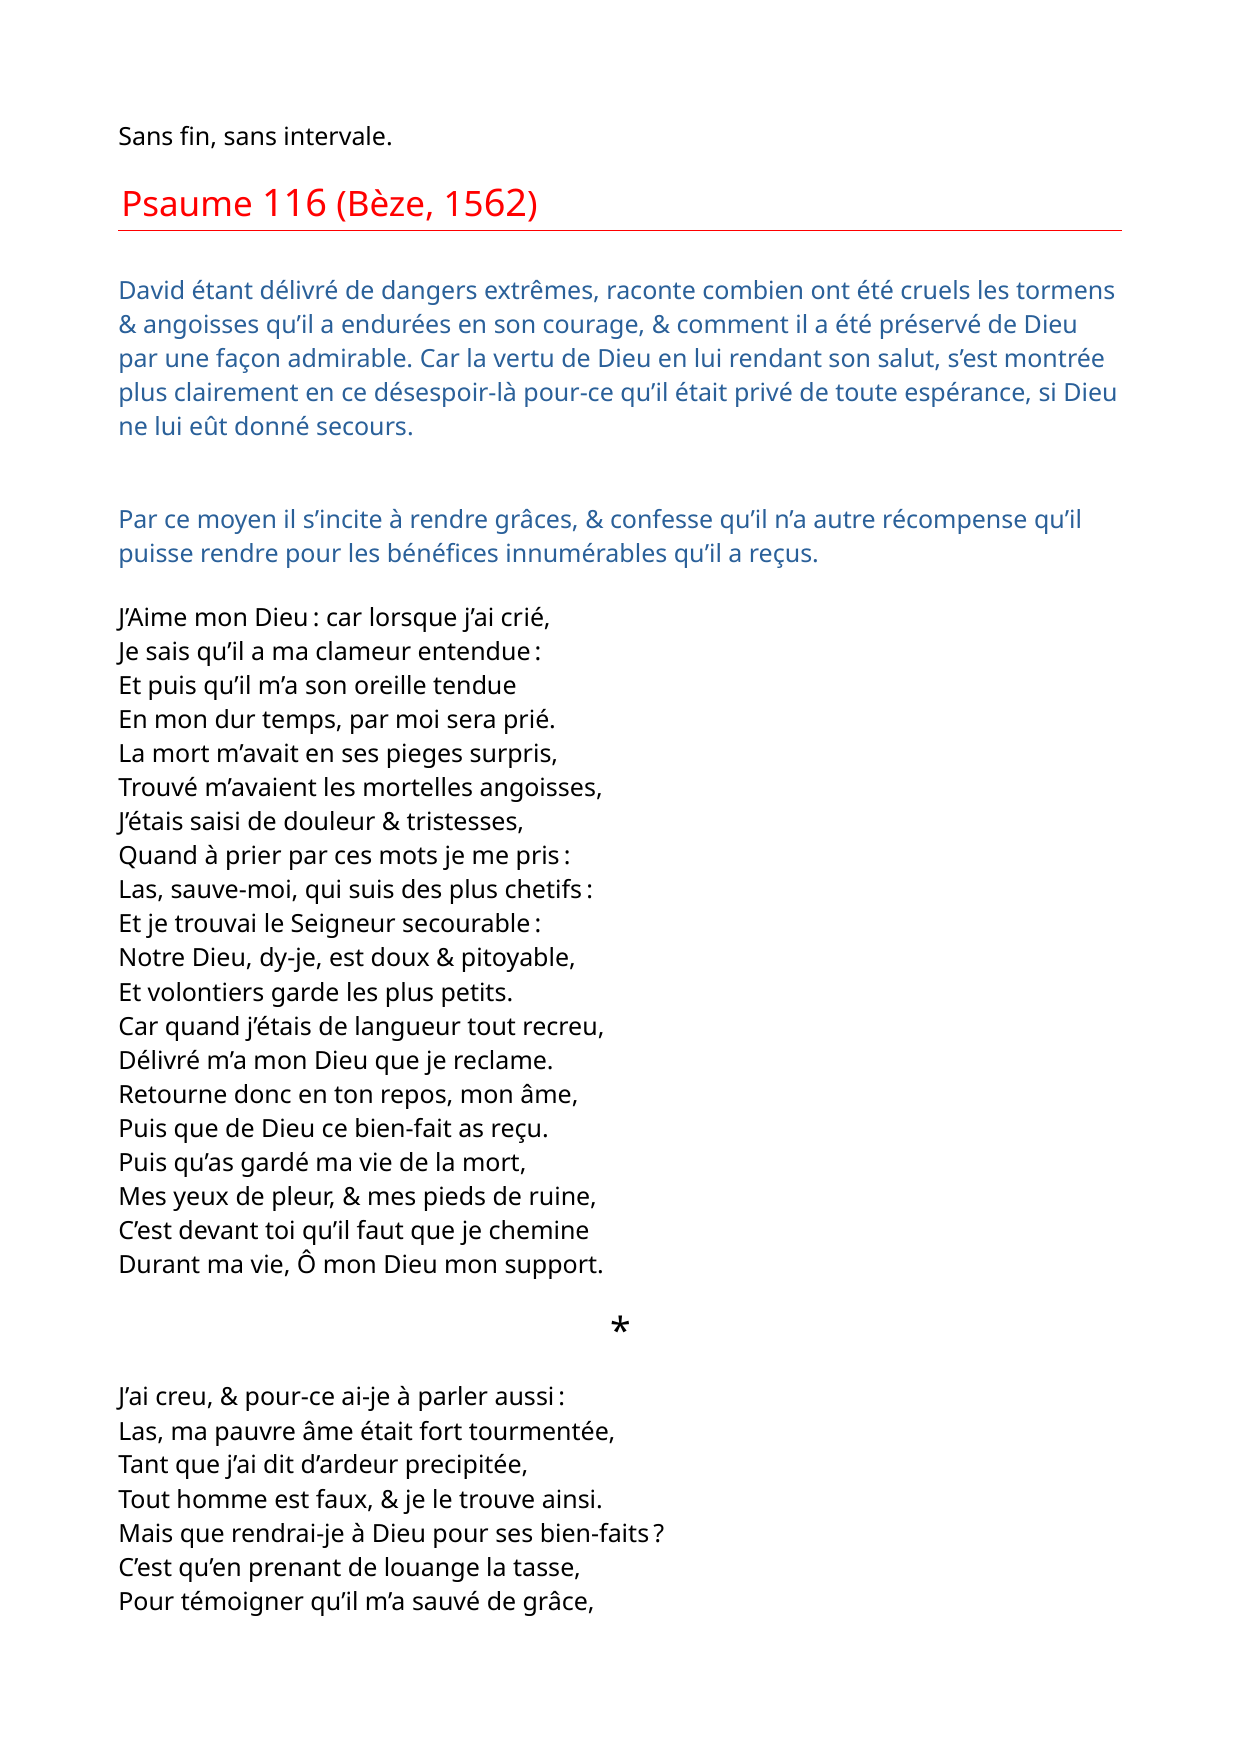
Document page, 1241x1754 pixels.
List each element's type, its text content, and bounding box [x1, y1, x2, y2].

text Et puis qu’il m’a son oreille tendue [118, 668, 1122, 702]
text Las, sauve-moi, qui suis des plus chetifs : [118, 872, 1122, 906]
text Retourne donc en ton repos, mon âme, [118, 1076, 1122, 1110]
text La mort m’avait en ses pieges surpris, [118, 736, 1122, 770]
text Et volontiers garde les plus petits. [118, 974, 1122, 1008]
text Trouvé m’avaient les mortelles angoisses, [118, 770, 1122, 804]
text J’ai creu, & pour-ce ai-je à parler aussi : [118, 1379, 1122, 1413]
text C’est devant toi qu’il faut que je chemine [118, 1213, 1122, 1247]
text Par ce moyen il s’incite à rendre grâces, & confesse qu’il n’a autre récompense qu’il puisse rendre pour les bénéfices innumérables qu’il a reçus. [118, 502, 1122, 570]
text J’Aime mon Dieu : car lorsque j’ai crié, [118, 599, 1122, 633]
text Et je trouvai le Seigneur secourable : [118, 906, 1122, 940]
text Tant que j’ai dit d’ardeur precipitée, [118, 1447, 1122, 1481]
subtitle Psaume 116 (Bèze, 1562) [118, 173, 1122, 230]
text David étant délivré de dangers extrêmes, raconte combien ont été cruels les tormens & angoisses qu’il a endurées en son courage, & comment il a été préservé de Dieu par une façon admirable. Car la vertu de Dieu en lui rendant son salut, s’est montrée plus clairement en ce désespoir-là pour-ce qu’il était privé de toute espérance, si Dieu ne lui eût donné secours. [118, 273, 1122, 443]
text En mon dur temps, par moi sera prié. [118, 702, 1122, 736]
text Durant ma vie, Ô mon Dieu mon support. [118, 1247, 1122, 1281]
text Délivré m’a mon Dieu que je reclame. [118, 1042, 1122, 1076]
text Je sais qu’il a ma clameur entendue : [118, 633, 1122, 668]
text Mes yeux de pleur, & mes pieds de ruine, [118, 1178, 1122, 1213]
text Notre Dieu, dy-je, est doux & pitoyable, [118, 940, 1122, 974]
text Car quand j’étais de langueur tout recreu, [118, 1008, 1122, 1042]
text Puis qu’as gardé ma vie de la mort, [118, 1144, 1122, 1178]
text * [118, 1304, 1122, 1355]
text Quand à prier par ces mots je me pris : [118, 838, 1122, 872]
text C’est qu’en prenant de louange la tasse, [118, 1549, 1122, 1583]
text Tout homme est faux, & je le trouve ainsi. [118, 1481, 1122, 1515]
text Pour témoigner qu’il m’a sauvé de grâce, [118, 1583, 1122, 1617]
text Las, ma pauvre âme était fort tourmentée, [118, 1413, 1122, 1447]
text Puis que de Dieu ce bien-fait as reçu. [118, 1110, 1122, 1144]
text J’étais saisi de douleur & tristesses, [118, 804, 1122, 838]
text Mais que rendrai-je à Dieu pour ses bien-faits ? [118, 1515, 1122, 1549]
text Sans fin, sans intervale. [118, 118, 1122, 152]
